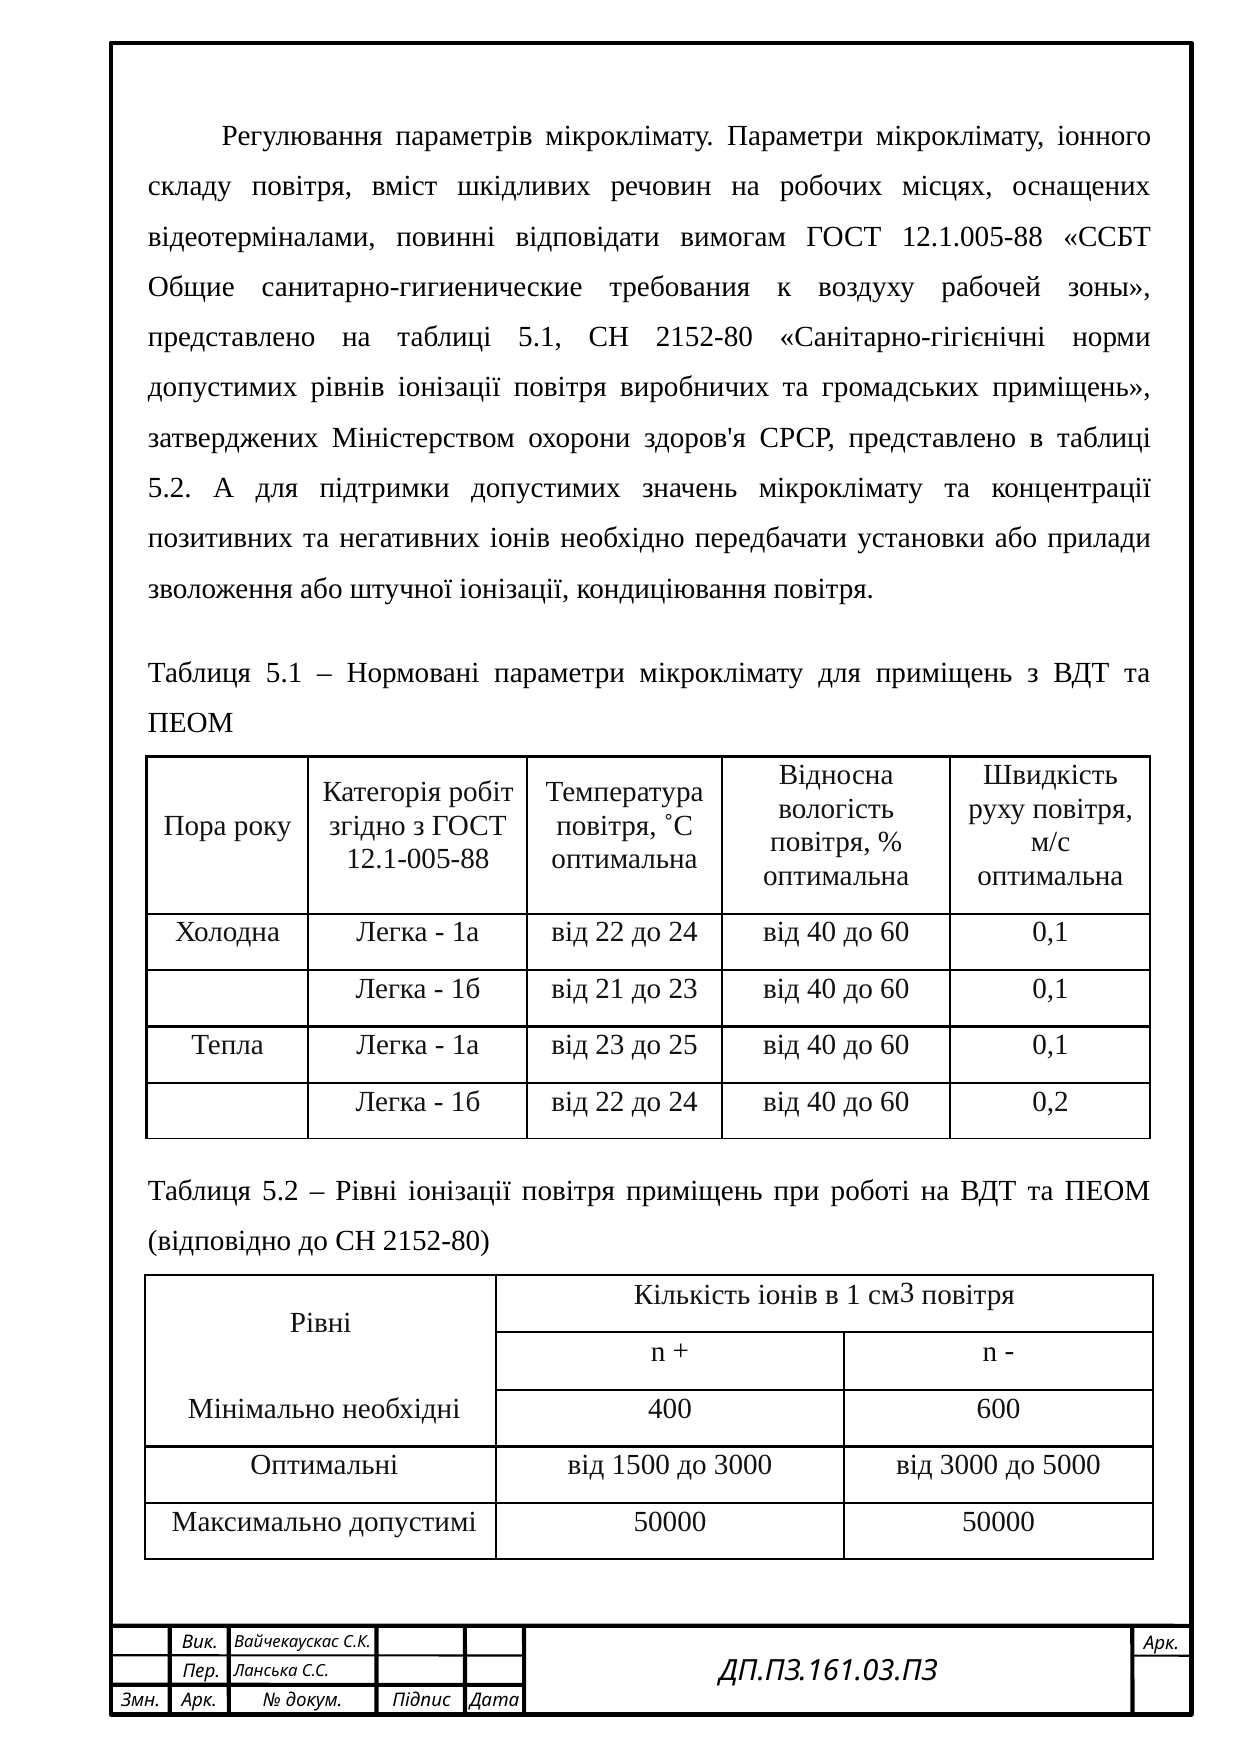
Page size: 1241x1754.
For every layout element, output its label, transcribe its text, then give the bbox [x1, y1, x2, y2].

table_cell від 40 до 60 [723, 1084, 949, 1138]
table_header Кількість іонів в 1 см3 повітря [497, 1276, 1152, 1331]
table_cell від 40 до 60 [723, 915, 949, 969]
text Таблиця 5.1 – Нормовані параметри мікроклімату для приміщень з ВДТ та ПЕОМ [148, 655, 1152, 738]
table_cell Легка - 1а [309, 1028, 526, 1082]
table_cell 0,1 [951, 971, 1149, 1025]
table_header Категорія робіт згідно з ГОСТ 12.1-005-88 [309, 758, 526, 912]
table_cell від 1500 до 3000 [497, 1448, 843, 1502]
table_cell 400 [497, 1391, 843, 1445]
table_cell від 22 до 24 [528, 1084, 721, 1138]
table_cell Оптимальні [146, 1448, 495, 1502]
table_cell 50000 [845, 1504, 1152, 1558]
table_header Температура повітря, ˚С оптимальна [528, 758, 721, 912]
table_header Швидкість руху повітря, м/с оптимальна [951, 758, 1149, 912]
table_cell 0,1 [951, 915, 1149, 969]
table_cell Легка - 1а [309, 915, 526, 969]
table_cell від 40 до 60 [723, 1028, 949, 1082]
table_cell n - [845, 1333, 1152, 1389]
table_cell 50000 [497, 1504, 843, 1558]
table_cell від 22 до 24 [528, 915, 721, 969]
text Таблиця 5.2 – Рівні іонізації повітря приміщень при роботі на ВДТ та ПЕОМ (відповідно до СН 2152-80) [148, 1173, 1152, 1257]
table_cell Максимально допустимі [146, 1504, 495, 1558]
table_cell Мінімально необхідні [146, 1389, 495, 1445]
table_cell від 23 до 25 [528, 1028, 721, 1082]
table_header Рівні [146, 1276, 495, 1389]
table_cell від 3000 до 5000 [845, 1448, 1152, 1502]
table_cell n + [497, 1333, 843, 1389]
table_cell від 21 до 23 [528, 971, 721, 1025]
table_cell [148, 971, 307, 1025]
table_cell Тепла [148, 1028, 307, 1082]
table_header Пора року [148, 758, 307, 912]
table_header Відносна вологість повітря, % оптимальна [723, 758, 949, 912]
table_cell від 40 до 60 [723, 971, 949, 1025]
table_cell Холодна [148, 915, 307, 969]
text Регулювання параметрів мікроклімату. Параметри мікроклімату, іонного складу повітря, вміст шкідливих речовин на робочих місцях, оснащених відеотерміналами, повинні відповідати вимогам ГОСТ 12.1.005-88 «ССБТ Общие санитарно-гигиенические требования к воздуху рабочей зоны», представлено на таблиці 5.1, СН 2152-80 «Санітарно-гігієнічні норми допустимих рівнів іонізації повітря виробничих та громадських приміщень», затверджених Міністерством охорони здоров'я СРСР, представлено в таблиці 5.2. А для підтримки допустимих значень мікроклімату та концентрації позитивних та негативних іонів необхідно передбачати установки або прилади зволоження або штучної іонізації, кондиціювання повітря. [148, 118, 1152, 604]
table_cell Легка - 1б [309, 1084, 526, 1138]
table_cell [148, 1084, 307, 1138]
table_cell 0,1 [951, 1028, 1149, 1082]
table_cell 0,2 [951, 1084, 1149, 1138]
table_cell 600 [845, 1391, 1152, 1445]
table_cell Легка - 1б [309, 971, 526, 1025]
